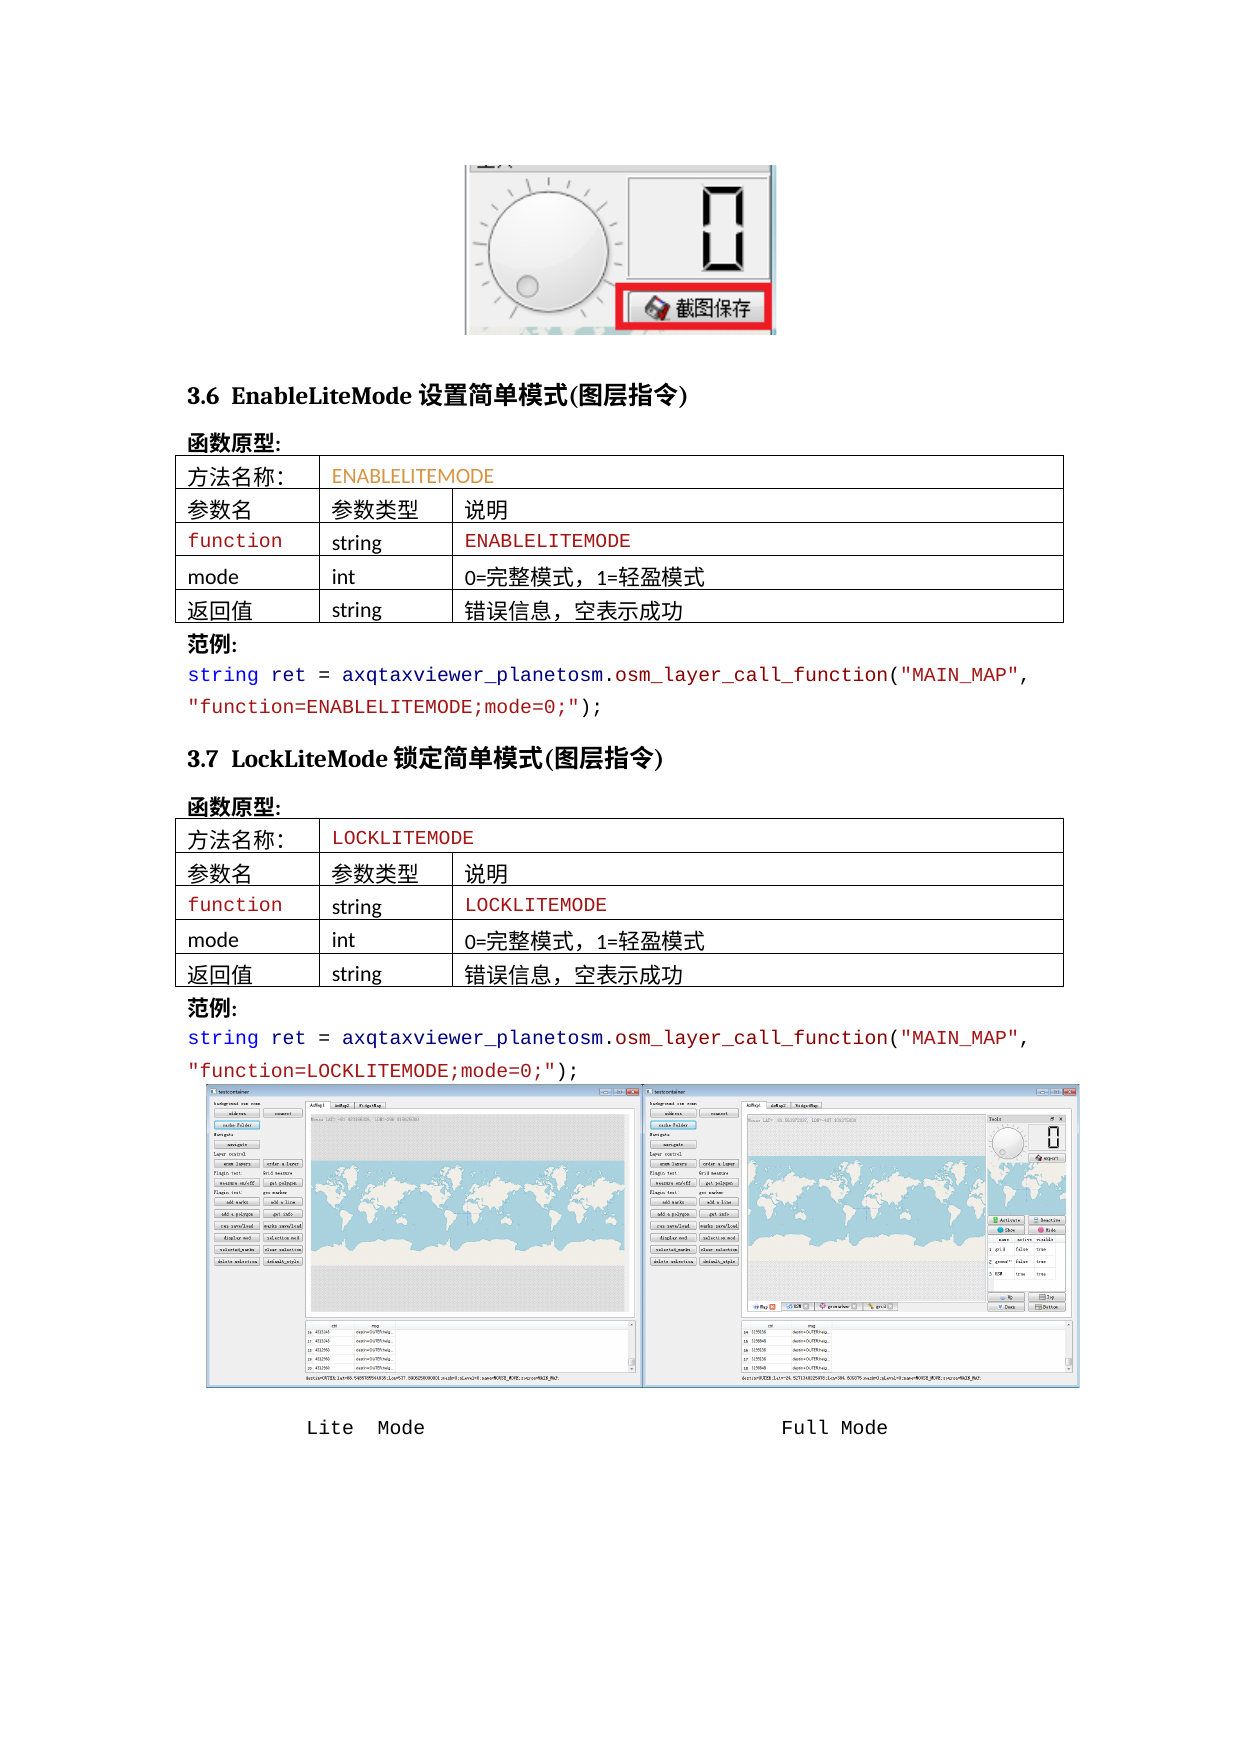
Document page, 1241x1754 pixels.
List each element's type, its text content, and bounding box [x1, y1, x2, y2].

table_cell 参数名 [176, 853, 319, 885]
table_header 方法名称： [176, 456, 319, 488]
table_cell 说明 [453, 853, 1063, 885]
table_cell 参数类型 [320, 489, 452, 522]
table_cell string [320, 954, 452, 986]
table_cell 错误信息，空表示成功 [453, 954, 1063, 986]
table_cell 参数名 [176, 489, 319, 522]
subtitle LockLiteMode 锁定简单模式(图层指令) [187, 721, 1053, 786]
table_cell 说明 [453, 489, 1063, 522]
picture [462, 165, 777, 335]
table_cell 0=完整模式，1=轻盈模式 [453, 920, 1063, 952]
subtitle EnableLiteMode 设置简单模式(图层指令) [187, 357, 1053, 422]
table_header ENABLELITEMODE [320, 456, 1063, 488]
text string ret = axqtaxviewer_planetosm.osm_layer_call_function("MAIN_MAP", "function=ENABLELITEMODE;mode=0;"); [187, 656, 1053, 721]
picture [206, 1084, 1080, 1388]
table_cell mode [176, 556, 319, 589]
text 函数原型: [187, 786, 1053, 818]
table_cell function [176, 886, 319, 919]
table_cell LOCKLITEMODE [453, 886, 1063, 919]
table_cell 返回值 [176, 590, 319, 622]
text Lite Mode Full Mode [187, 1388, 1053, 1442]
text 函数原型: [187, 422, 1053, 454]
table_cell 返回值 [176, 954, 319, 986]
table_header LOCKLITEMODE [320, 819, 1063, 852]
table_cell string [320, 886, 452, 919]
table_cell string [320, 590, 452, 622]
table_cell 参数类型 [320, 853, 452, 885]
table_cell 错误信息，空表示成功 [453, 590, 1063, 622]
table_cell int [320, 556, 452, 589]
table_header 方法名称： [176, 819, 319, 852]
table_cell string [320, 523, 452, 555]
table_cell 0=完整模式，1=轻盈模式 [453, 556, 1063, 589]
text string ret = axqtaxviewer_planetosm.osm_layer_call_function("MAIN_MAP", "function=LOCKLITEMODE;mode=0;"); [187, 1019, 1053, 1084]
table_cell mode [176, 920, 319, 952]
text 范例: [187, 987, 1053, 1019]
table_cell int [320, 920, 452, 952]
table_cell function [176, 523, 319, 555]
text 范例: [187, 623, 1053, 656]
table_cell ENABLELITEMODE [453, 523, 1063, 555]
